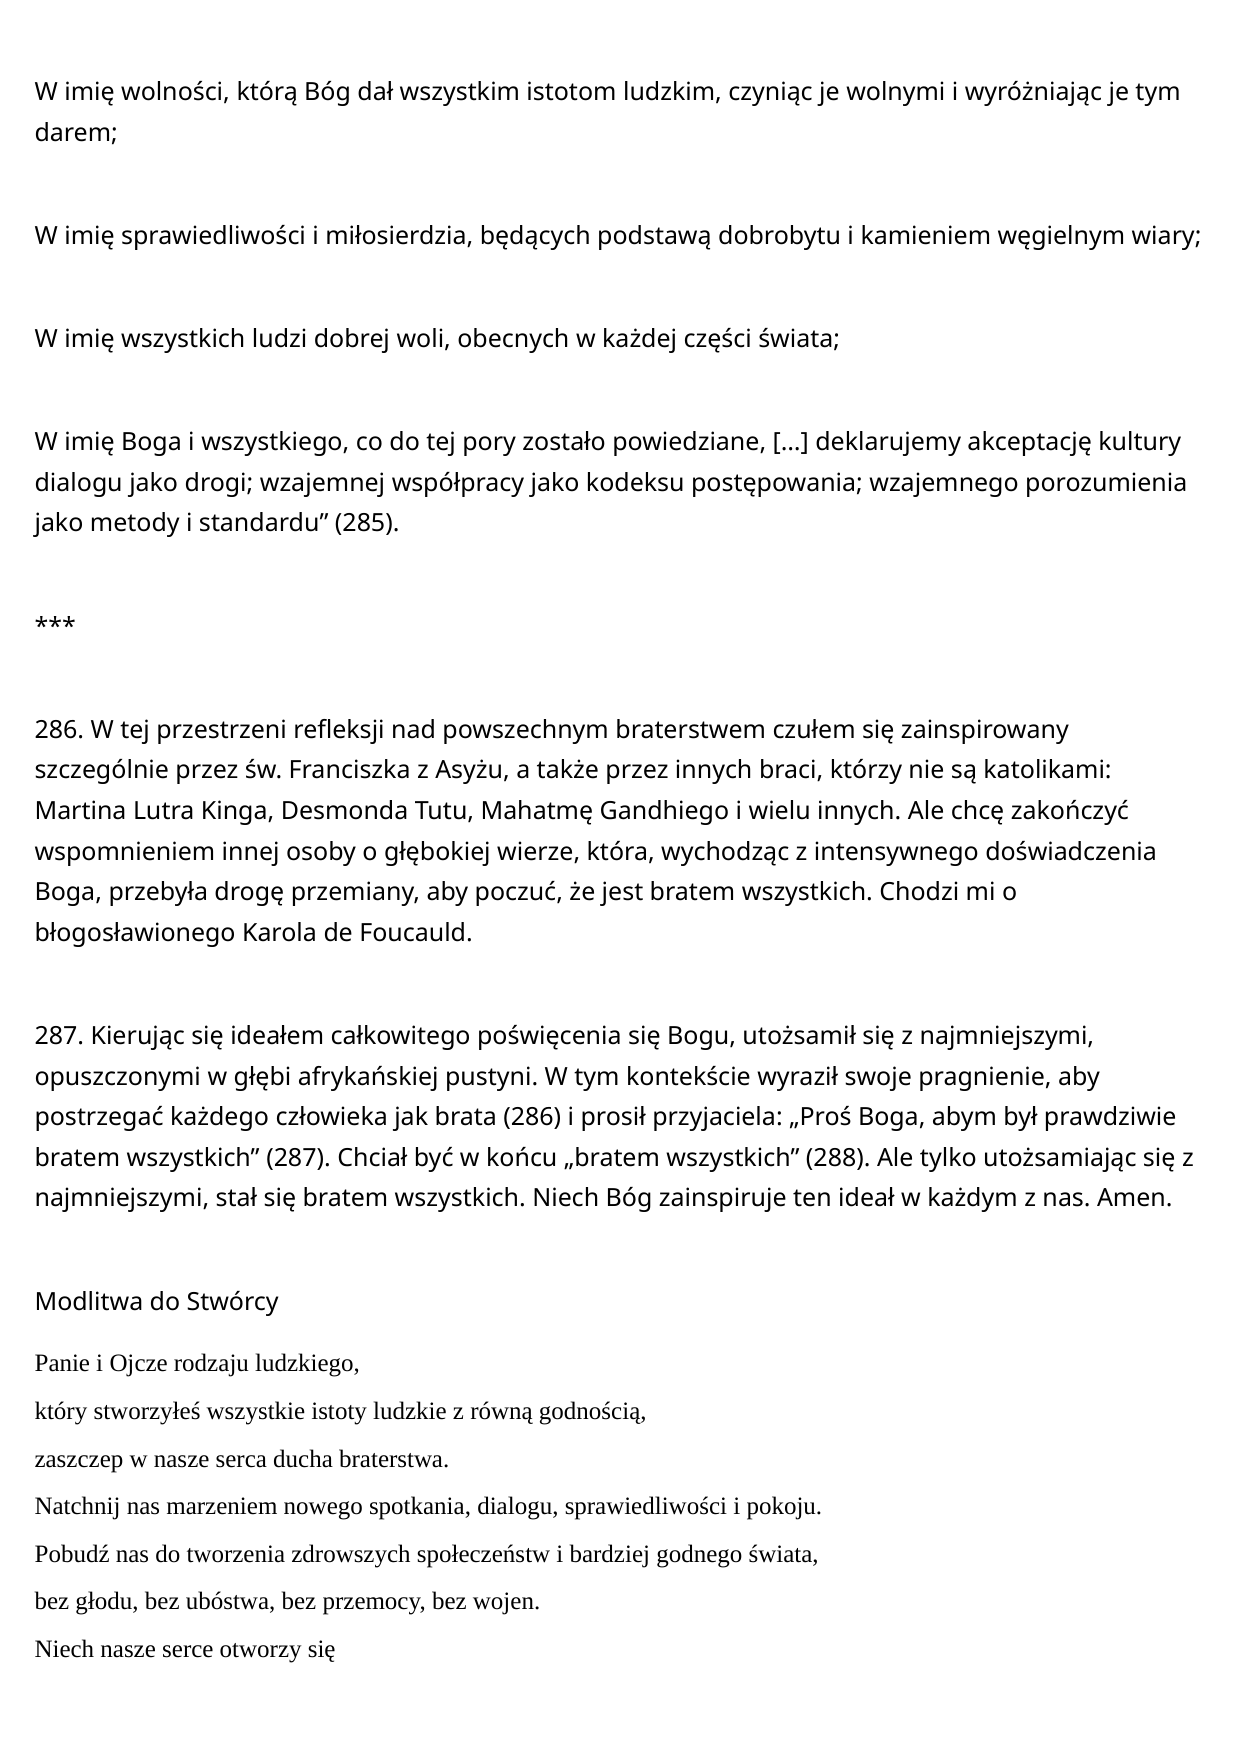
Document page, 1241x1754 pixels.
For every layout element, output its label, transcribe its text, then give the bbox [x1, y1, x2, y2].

text Panie i Ojcze rodzaju ludzkiego, [34, 1348, 1203, 1377]
text W imię wszystkich ludzi dobrej woli, obecnych w każdej części świata; [34, 314, 1203, 355]
text Pobudź nas do tworzenia zdrowszych społeczeństw i bardziej godnego świata, [34, 1539, 1203, 1568]
text W imię Boga i wszystkiego, co do tej pory zostało powiedziane, […] deklarujemy akceptację kultury dialogu jako drogi; wzajemnej współpracy jako kodeksu postępowania; wzajemnego porozumienia jako metody i standardu” (285). [34, 417, 1203, 539]
text bez głodu, bez ubóstwa, bez przemocy, bez wojen. [34, 1586, 1203, 1615]
text Natchnij nas marzeniem nowego spotkania, dialogu, sprawiedliwości i pokoju. [34, 1491, 1203, 1520]
text 286. W tej przestrzeni refleksji nad powszechnym braterstwem czułem się zainspirowany szczególnie przez św. Franciszka z Asyżu, a także przez innych braci, którzy nie są katolikami: Martina Lutra Kinga, Desmonda Tutu, Mahatmę Gandhiego i wielu innych. Ale chcę zakończyć wspomnieniem innej osoby o głębokiej wierze, która, wychodząc z intensywnego doświadczenia Boga, przebyła drogę przemiany, aby poczuć, że jest bratem wszystkich. Chodzi mi o błogosławionego Karola de Foucauld. [34, 705, 1203, 948]
text 287. Kierując się ideałem całkowitego poświęcenia się Bogu, utożsamił się z najmniejszymi, opuszczonymi w głębi afrykańskiej pustyni. W tym kontekście wyraził swoje pragnienie, aby postrzegać każdego człowieka jak brata (286) i prosił przyjaciela: „Proś Boga, abym był prawdziwie bratem wszystkich” (287). Chciał być w końcu „bratem wszystkich” (288). Ale tylko utożsamiając się z najmniejszymi, stał się bratem wszystkich. Niech Bóg zainspiruje ten ideał w każdym z nas. Amen. [34, 1011, 1203, 1214]
text W imię sprawiedliwości i miłosierdzia, będących podstawą dobrobytu i kamieniem węgielnym wiary; [34, 211, 1203, 252]
text W imię wolności, którą Bóg dał wszystkim istotom ludzkim, czyniąc je wolnymi i wyróżniając je tym darem; [34, 67, 1203, 148]
text *** [34, 602, 1203, 642]
text który stworzyłeś wszystkie istoty ludzkie z równą godnością, [34, 1396, 1203, 1425]
text zaszczep w nasze serca ducha braterstwa. [34, 1444, 1203, 1472]
text Niech nasze serce otworzy się [34, 1634, 1203, 1663]
text Modlitwa do Stwórcy [34, 1277, 1203, 1317]
